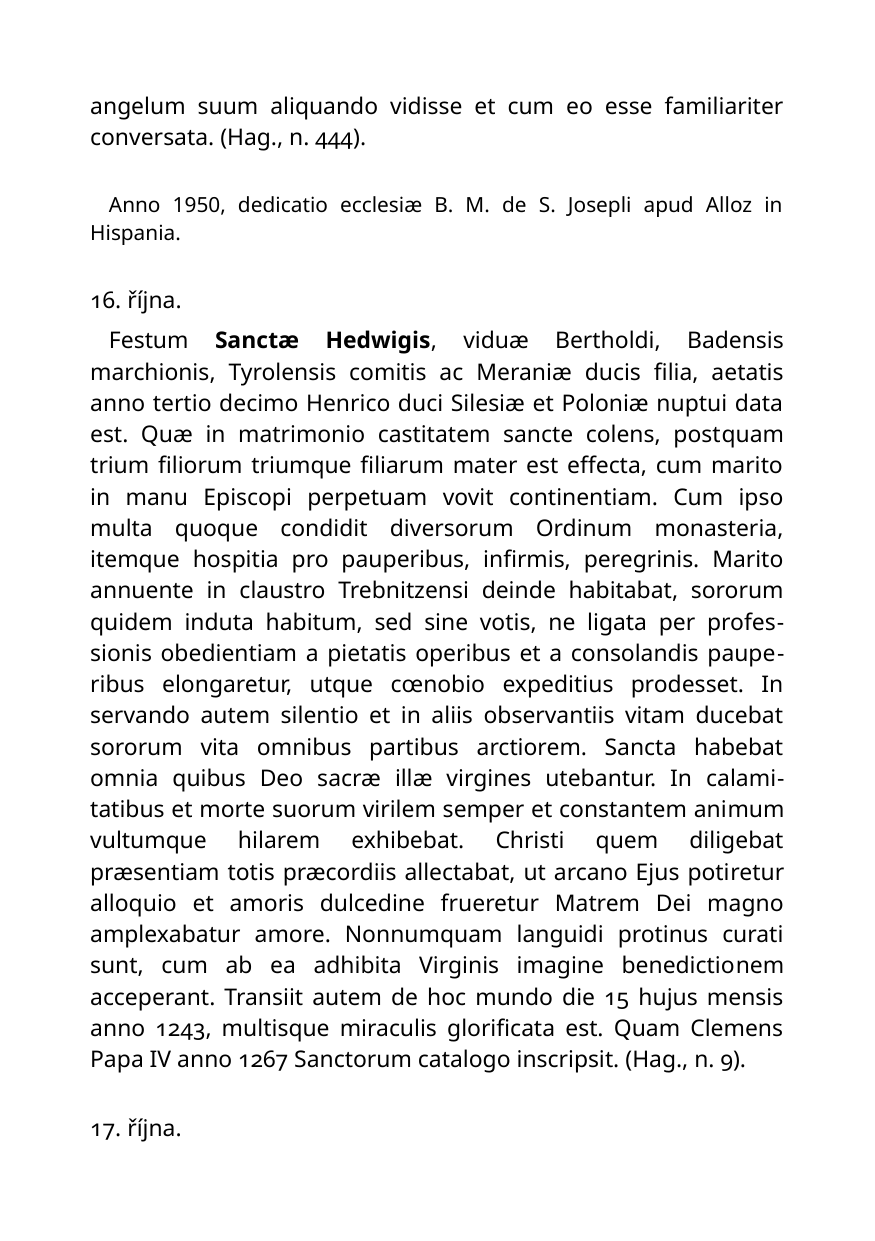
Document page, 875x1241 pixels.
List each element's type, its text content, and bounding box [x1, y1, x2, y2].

text angelum suum aliquando vidisse et cum eo esse familiariter conversata. (Hag., n. 444). [90, 90, 784, 152]
text Festum Sanctæ Hedwigis, viduæ Bertholdi, Badensis marchionis, Tyrolensis comitis ac Meraniæ ducis filia, aetatis anno tertio decimo Henrico duci Silesiæ et Poloniæ nuptui data est. Quæ in matrimonio castitatem sancte colens, post­quam trium filiorum triumque filiarum mater est effecta, cum marito in manu Episcopi perpetuam vovit continentiam. Cum ipso multa quoque condidit diversorum Ordinum monasteria, itemque hospitia pro pauperibus, infirmis, peregrinis. Marito annuente in claustro Trebnitzensi deinde habitabat, sororum quidem induta habitum, sed sine votis, ne ligata per profes­sionis obedientiam a pietatis operibus et a consolandis paupe­ribus elongaretur, utque cœnobio expeditius prodesset. In servando autem silentio et in aliis observantiis vitam ducebat sororum vita omnibus partibus arctiorem. Sancta habebat omnia quibus Deo sacræ illæ virgines utebantur. In calami­tatibus et morte suorum virilem semper et constantem ani­mum vultumque hilarem exhibebat. Christi quem diligebat præsentiam totis præcordiis allectabat, ut arcano Ejus poti­retur alloquio et amoris dulcedine frueretur Matrem Dei magno amplexabatur amore. Nonnumquam languidi protinus curati sunt, cum ab ea adhibita Virginis imagine benedictio­nem acceperant. Transiit autem de hoc mundo die 15 hujus mensis anno 1243, multisque miraculis glorificata est. Quam Clemens Papa IV anno 1267 Sanctorum catalogo inscripsit. (Hag., n. 9). [90, 324, 784, 1074]
text 16. října. [90, 284, 784, 315]
text 17. října. [90, 1111, 784, 1143]
text Anno 1950, dedicatio ecclesiæ B. M. de S. Josepli apud Alloz in Hispania. [90, 190, 784, 247]
